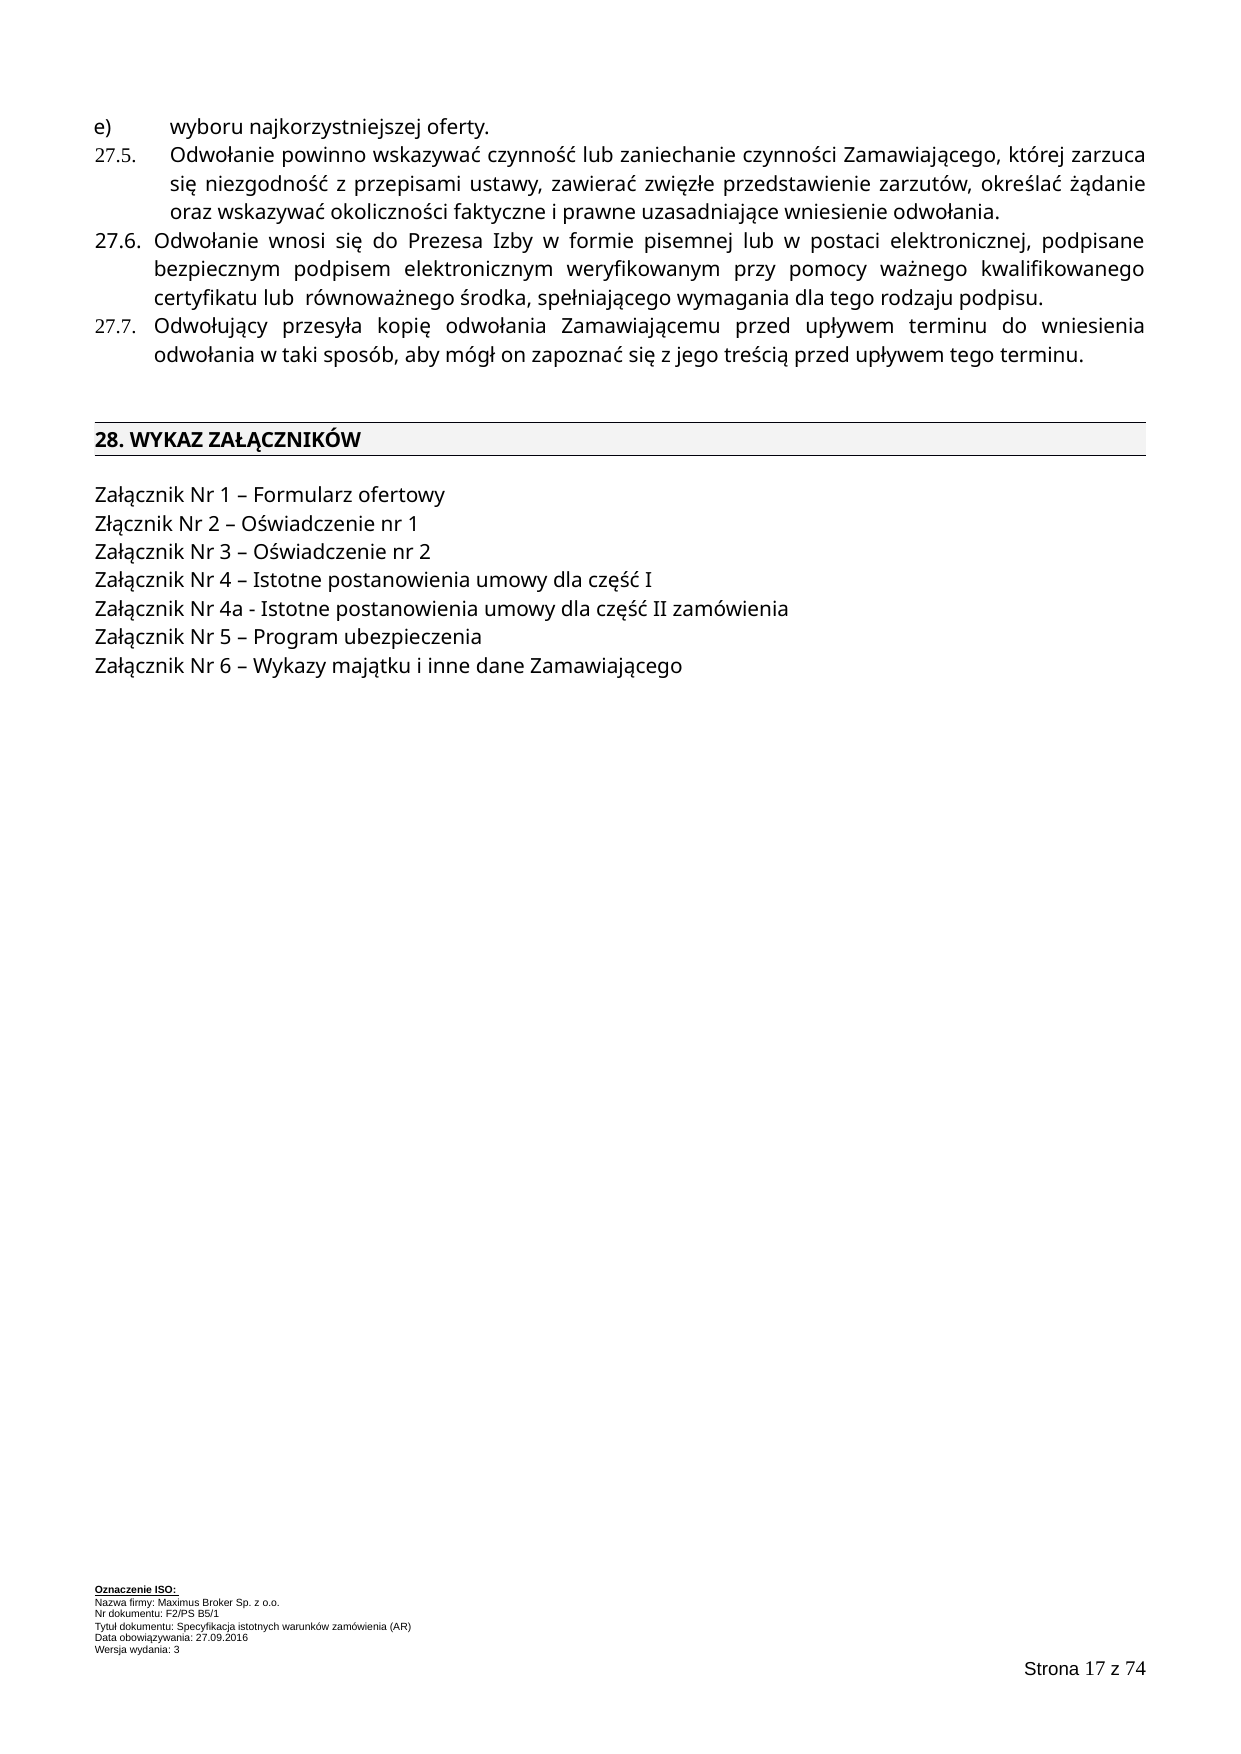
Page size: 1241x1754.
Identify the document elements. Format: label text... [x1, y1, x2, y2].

text Załącznik Nr 4 – Istotne postanowienia umowy dla część I [94, 566, 1146, 594]
list wyboru najkorzystniejszej oferty. [93, 112, 1146, 141]
text Załącznik Nr 5 – Program ubezpieczenia [94, 622, 1146, 651]
text Złącznik Nr 2 – Oświadczenie nr 1 [94, 509, 1146, 537]
text Załącznik Nr 1 – Formularz ofertowy [94, 480, 1146, 509]
list Odwołanie powinno wskazywać czynność lub zaniechanie czynności Zamawiającego, której zarzuca się niezgodność z przepisami ustawy, zawierać zwięzłe przedstawienie zarzutów, określać żądanie oraz wskazywać okoliczności faktyczne i prawne uzasadniające wniesienie odwołania. [94, 141, 1146, 226]
list Odwołujący przesyła kopię odwołania Zamawiającemu przed upływem terminu do wniesienia odwołania w taki sposób, aby mógł on zapoznać się z jego treścią przed upływem tego terminu. [94, 311, 1146, 368]
subtitle 28. WYKAZ ZAŁĄCZNIKÓW [94, 423, 1146, 456]
text Załącznik Nr 3 – Oświadczenie nr 2 [94, 537, 1146, 566]
list Odwołanie wnosi się do Prezesa Izby w formie pisemnej lub w postaci elektronicznej, podpisane bezpiecznym podpisem elektronicznym weryfikowanym przy pomocy ważnego kwalifikowanego certyfikatu lub równoważnego środka, spełniającego wymagania dla tego rodzaju podpisu. [94, 226, 1146, 311]
text Załącznik Nr 4a - Istotne postanowienia umowy dla część II zamówienia [94, 594, 1146, 622]
text Załącznik Nr 6 – Wykazy majątku i inne dane Zamawiającego [94, 651, 1146, 679]
